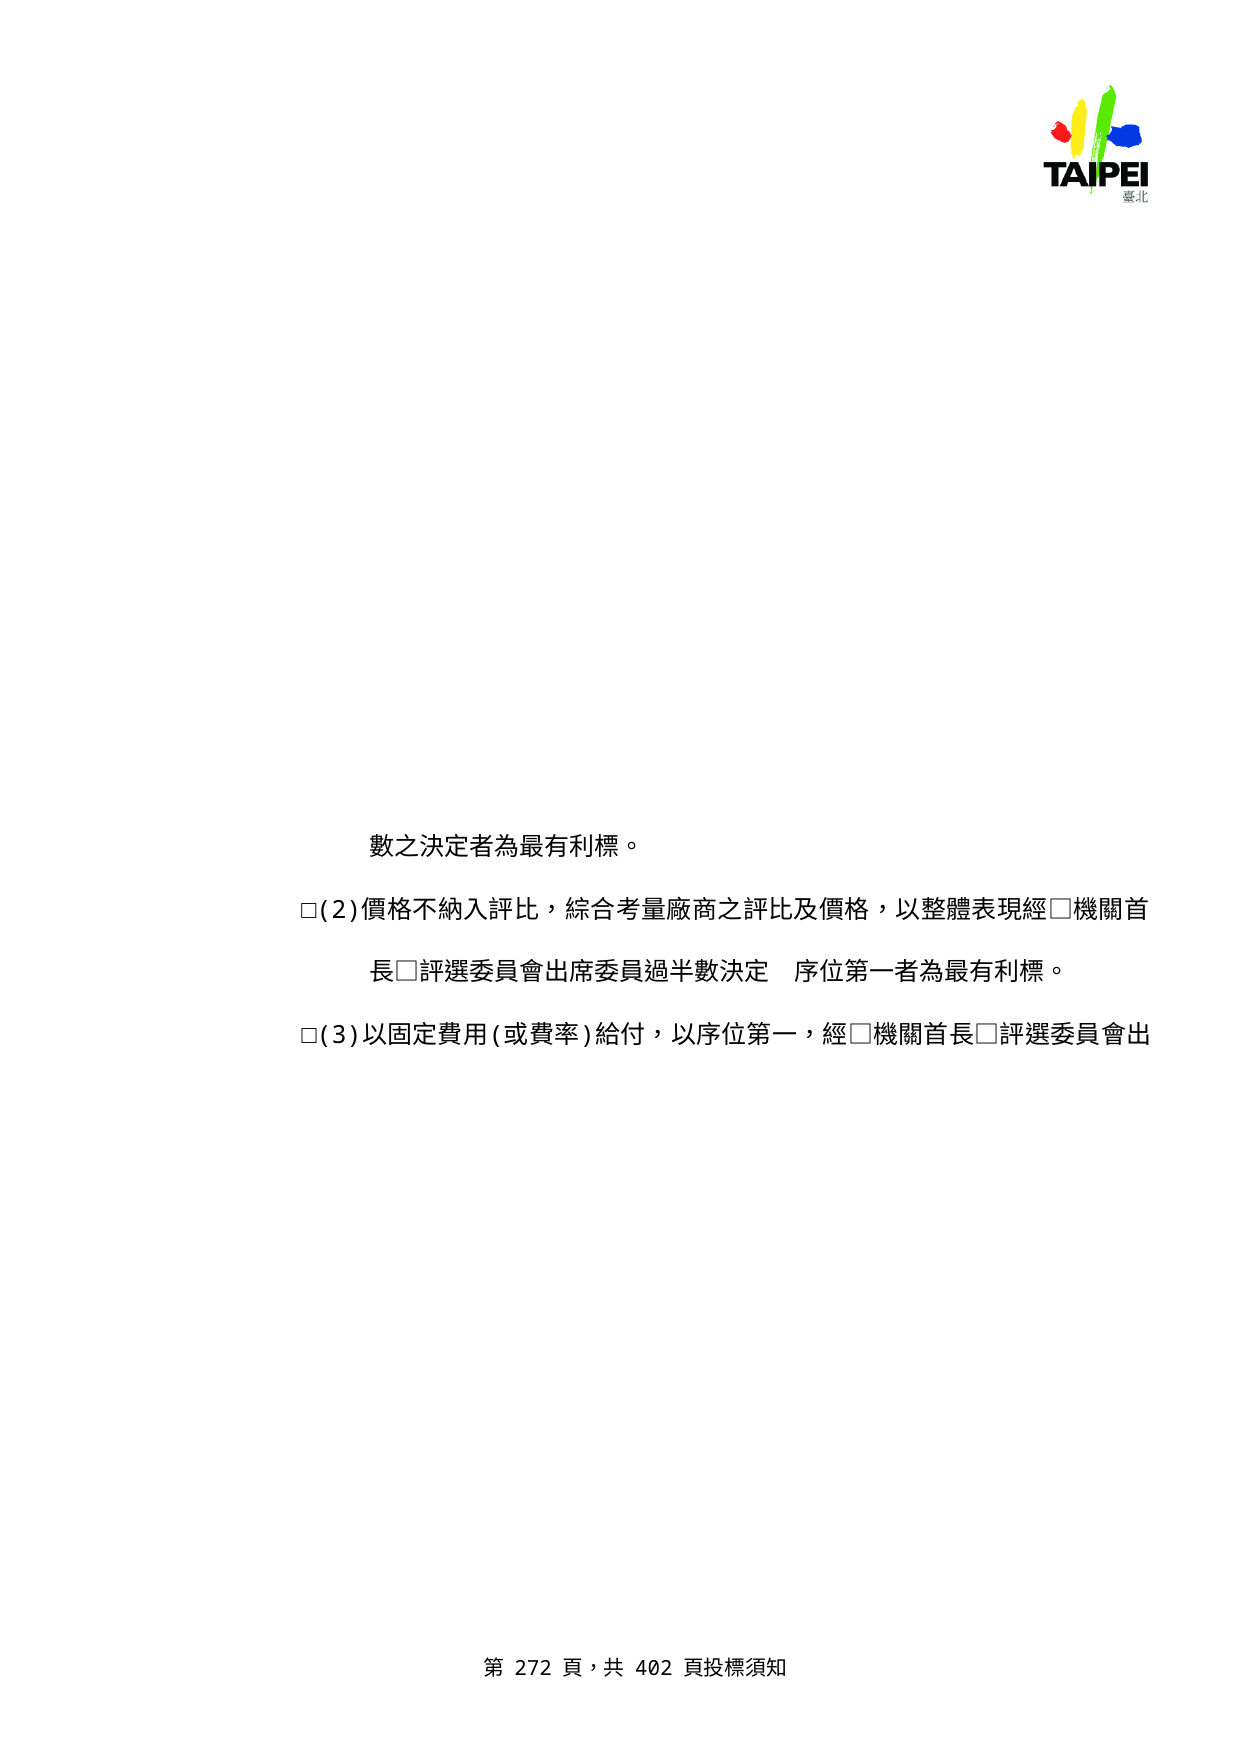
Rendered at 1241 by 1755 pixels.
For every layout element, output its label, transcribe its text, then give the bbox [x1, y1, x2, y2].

text □(3)以固定費用(或費率)給付，以序位第一，經□機關首長□評選委員會出 [301, 991, 1152, 1053]
text □(2)價格不納入評比，綜合考量廠商之評比及價格，以整體表現經□機關首長□評選委員會出席委員過半數決定 序位第一者為最有利標。 [301, 866, 1152, 991]
text 數之決定者為最有利標。 [301, 803, 1152, 866]
